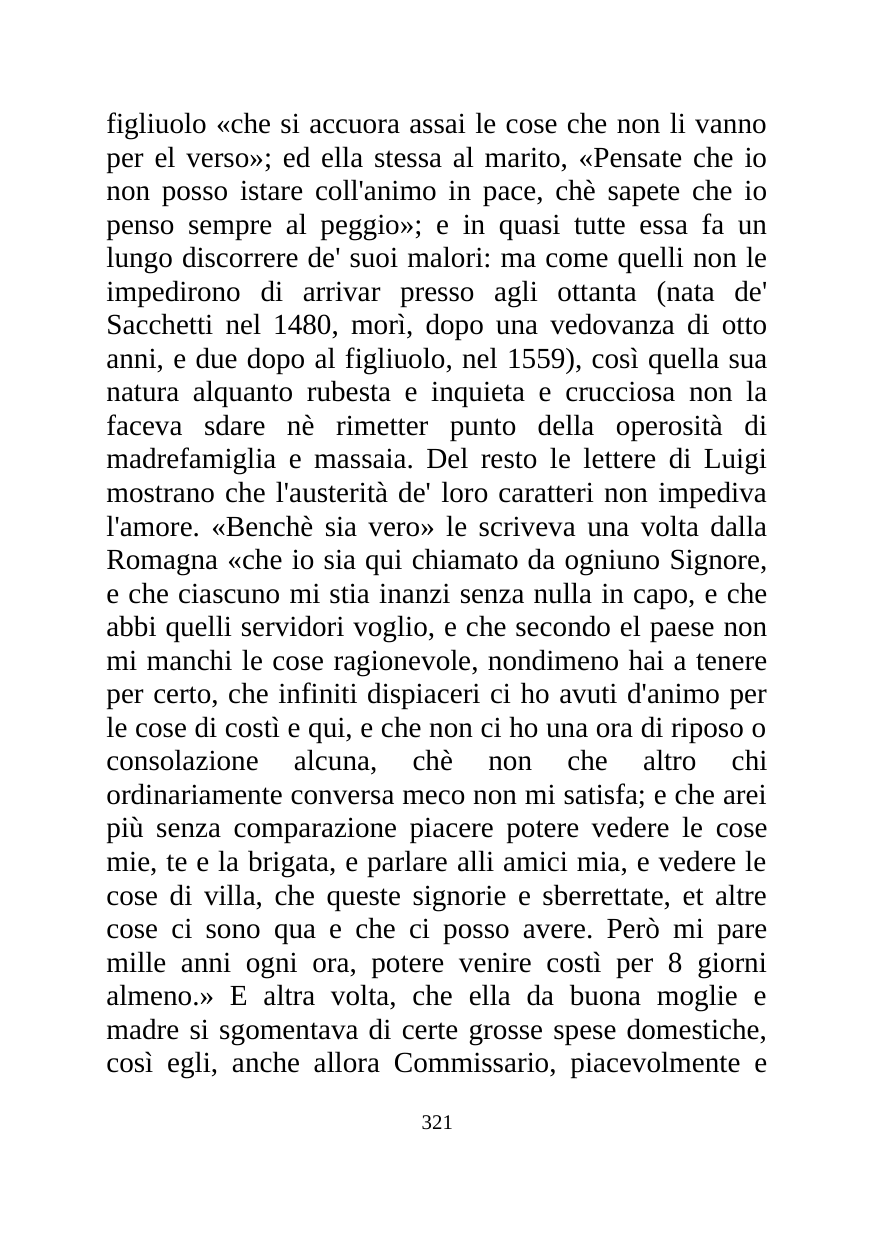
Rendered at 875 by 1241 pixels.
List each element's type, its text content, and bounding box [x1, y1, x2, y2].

text figliuolo «che si accuora assai le cose che non li vanno per el verso»; ed ella stessa al marito, «Pensate che io non posso istare coll'animo in pace, chè sapete che io penso sempre al peggio»; e in quasi tutte essa fa un lungo discorrere de' suoi malori: ma come quelli non le impedirono di arrivar presso agli ottanta (nata de' Sacchetti nel 1480, morì, dopo una vedovanza di otto anni, e due dopo al figliuolo, nel 1559), così quella sua natura alquanto rubesta e inquieta e crucciosa non la faceva sdare nè rimetter punto della operosità di madrefamiglia e massaia. Del resto le lettere di Luigi mostrano che l'austerità de' loro caratteri non impediva l'amore. «Benchè sia vero» le scriveva una volta dalla Romagna «che io sia qui chiamato da ogniuno Signore, e che ciascuno mi stia inanzi senza nulla in capo, e che abbi quelli servidori voglio, e che secondo el paese non mi manchi le cose ragionevole, nondimeno hai a tenere per certo, che infiniti dispiaceri ci ho avuti d'animo per le cose di costì e qui, e che non ci ho una ora di riposo o consolazione alcuna, chè non che altro chi ordinariamente conversa meco non mi satisfa; e che arei più senza comparazione piacere potere vedere le cose mie, te e la brigata, e parlare alli amici mia, e vedere le cose di villa, che queste signorie e sberrettate, et altre cose ci sono qua e che ci posso avere. Però mi pare mille anni ogni ora, potere venire costì per 8 giorni almeno.» E altra volta, che ella da buona moglie e madre si sgomentava di certe grosse spese domestiche, così egli, anche allora Commissario, piacevolmente e [106, 106, 768, 1079]
